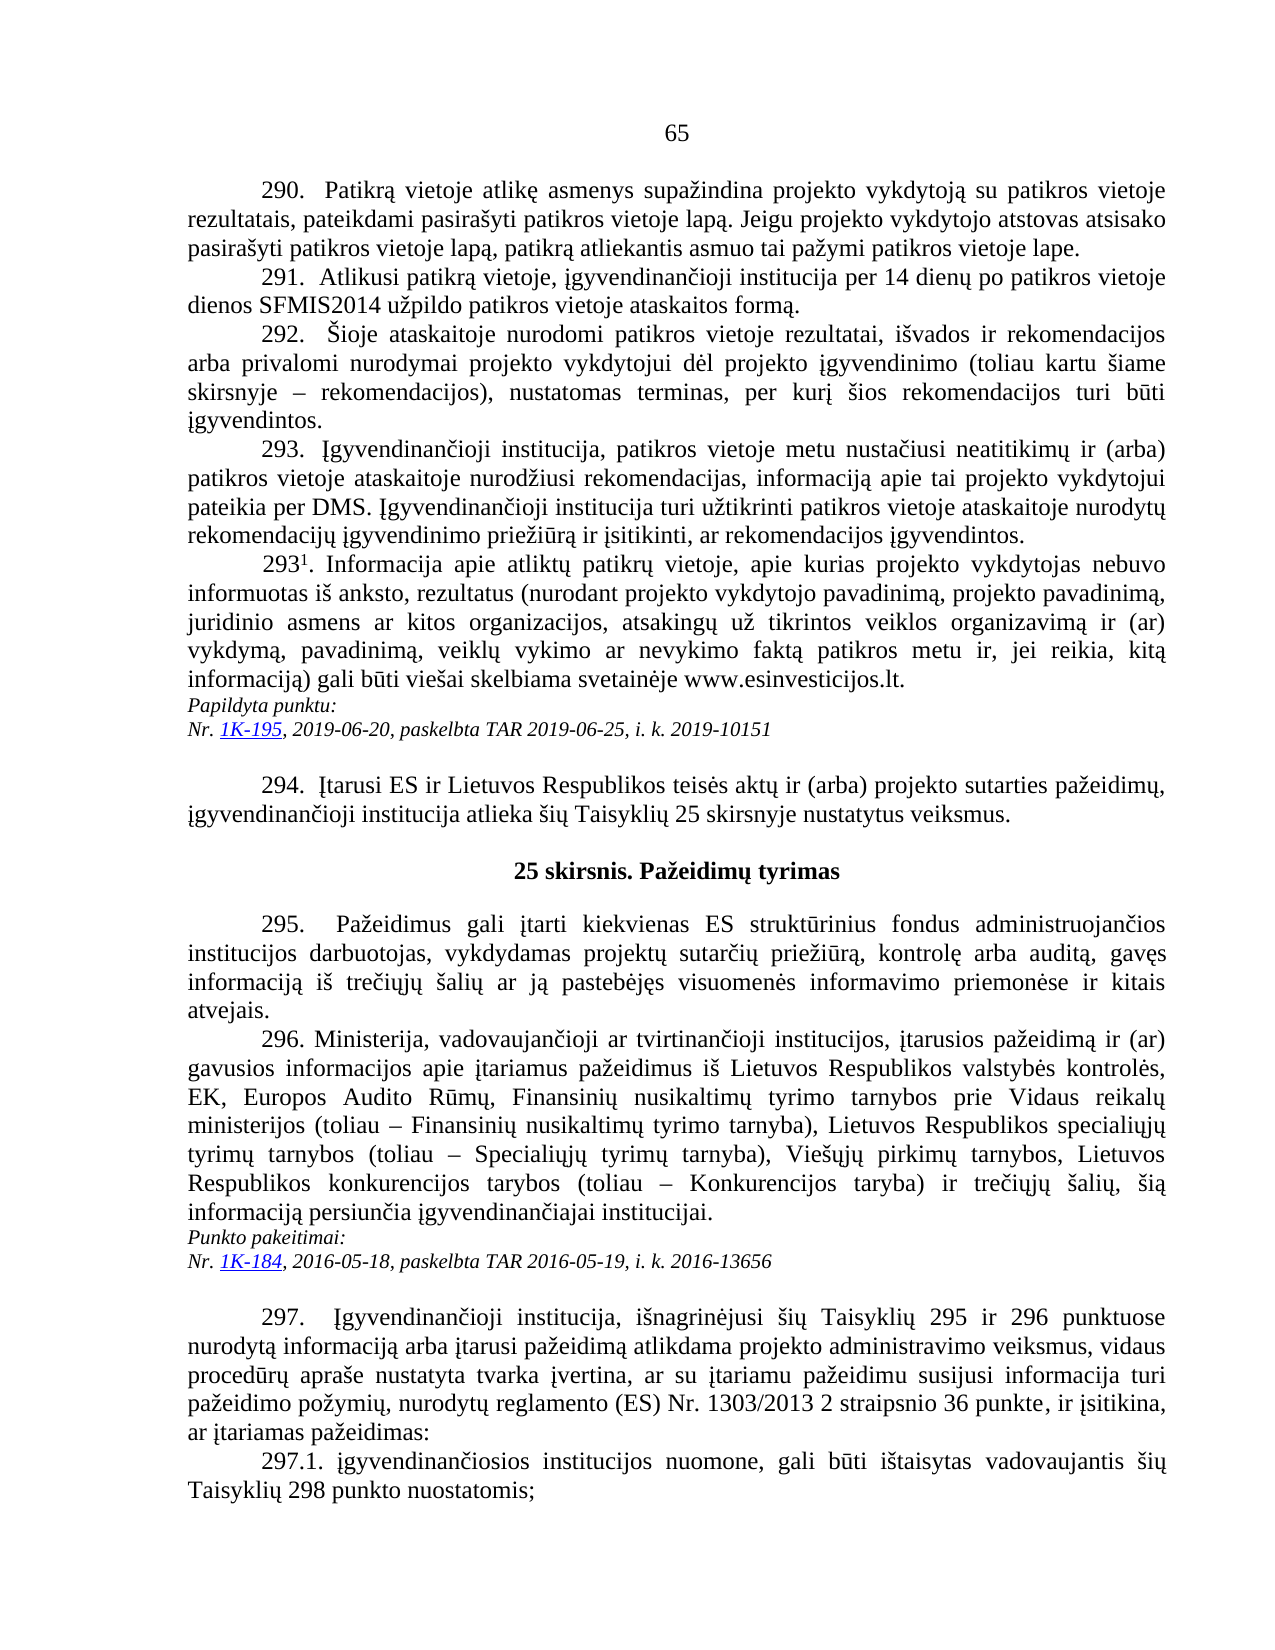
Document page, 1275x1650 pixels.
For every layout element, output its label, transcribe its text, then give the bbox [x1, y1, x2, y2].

text 295. Pažeidimus gali įtarti kiekvienas ES struktūrinius fondus administruojančios institucijos darbuotojas, vykdydamas projektų sutarčių priežiūrą, kontrolę arba auditą, gavęs informaciją iš trečiųjų šalių ar ją pastebėjęs visuomenės informavimo priemonėse ir kitais atvejais. [187, 909, 1167, 1024]
subtitle 25 skirsnis. Pažeidimų tyrimas [246, 856, 1107, 885]
text 293. Įgyvendinančioji institucija, patikros vietoje metu nustačiusi neatitikimų ir (arba) patikros vietoje ataskaitoje nurodžiusi rekomendacijas, informaciją apie tai projekto vykdytojui pateikia per DMS. Įgyvendinančioji institucija turi užtikrinti patikros vietoje ataskaitoje nurodytų rekomendacijų įgyvendinimo priežiūrą ir įsitikinti, ar rekomendacijos įgyvendintos. [187, 434, 1167, 549]
text Punkto pakeitimai: [187, 1225, 1167, 1249]
text 2931. Informacija apie atliktų patikrų vietoje, apie kurias projekto vykdytojas nebuvo informuotas iš anksto, rezultatus (nurodant projekto vykdytojo pavadinimą, projekto pavadinimą, juridinio asmens ar kitos organizacijos, atsakingų už tikrintos veiklos organizavimą ir (ar) vykdymą, pavadinimą, veiklų vykimo ar nevykimo faktą patikros metu ir, jei reikia, kitą informaciją) gali būti viešai skelbiama svetainėje www.esinvesticijos.lt. [187, 549, 1167, 693]
text 297. Įgyvendinančioji institucija, išnagrinėjusi šių Taisyklių 295 ir 296 punktuose nurodytą informaciją arba įtarusi pažeidimą atlikdama projekto administravimo veiksmus, vidaus procedūrų apraše nustatyta tvarka įvertina, ar su įtariamu pažeidimu susijusi informacija turi pažeidimo požymių, nurodytų reglamento (ES) Nr. 1303/2013 2 straipsnio 36 punkte, ir įsitikina, ar įtariamas pažeidimas: [187, 1302, 1167, 1446]
text 290. Patikrą vietoje atlikę asmenys supažindina projekto vykdytoją su patikros vietoje rezultatais, pateikdami pasirašyti patikros vietoje lapą. Jeigu projekto vykdytojo atstovas atsisako pasirašyti patikros vietoje lapą, patikrą atliekantis asmuo tai pažymi patikros vietoje lape. [187, 176, 1167, 262]
text 296. Ministerija, vadovaujančioji ar tvirtinančioji institucijos, įtarusios pažeidimą ir (ar) gavusios informacijos apie įtariamus pažeidimus iš Lietuvos Respublikos valstybės kontrolės, EK, Europos Audito Rūmų, Finansinių nusikaltimų tyrimo tarnybos prie Vidaus reikalų ministerijos (toliau – Finansinių nusikaltimų tyrimo tarnyba), Lietuvos Respublikos specialiųjų tyrimų tarnybos (toliau – Specialiųjų tyrimų tarnyba), Viešųjų pirkimų tarnybos, Lietuvos Respublikos konkurencijos tarybos (toliau – Konkurencijos taryba) ir trečiųjų šalių, šią informaciją persiunčia įgyvendinančiajai institucijai. [187, 1024, 1167, 1225]
text Papildyta punktu: [187, 693, 1167, 717]
text 291. Atlikusi patikrą vietoje, įgyvendinančioji institucija per 14 dienų po patikros vietoje dienos SFMIS2014 užpildo patikros vietoje ataskaitos formą. [187, 262, 1167, 319]
text 294. Įtarusi ES ir Lietuvos Respublikos teisės aktų ir (arba) projekto sutarties pažeidimų, įgyvendinančioji institucija atlieka šių Taisyklių 25 skirsnyje nustatytus veiksmus. [187, 770, 1167, 827]
text 297.1. įgyvendinančiosios institucijos nuomone, gali būti ištaisytas vadovaujantis šių Taisyklių 298 punkto nuostatomis; [187, 1446, 1167, 1503]
text 292. Šioje ataskaitoje nurodomi patikros vietoje rezultatai, išvados ir rekomendacijos arba privalomi nurodymai projekto vykdytojui dėl projekto įgyvendinimo (toliau kartu šiame skirsnyje – rekomendacijos), nustatomas terminas, per kurį šios rekomendacijos turi būti įgyvendintos. [187, 319, 1167, 434]
text Nr. 1K-195, 2019-06-20, paskelbta TAR 2019-06-25, i. k. 2019-10151 [187, 717, 1167, 741]
text Nr. 1K-184, 2016-05-18, paskelbta TAR 2016-05-19, i. k. 2016-13656 [187, 1249, 1167, 1273]
